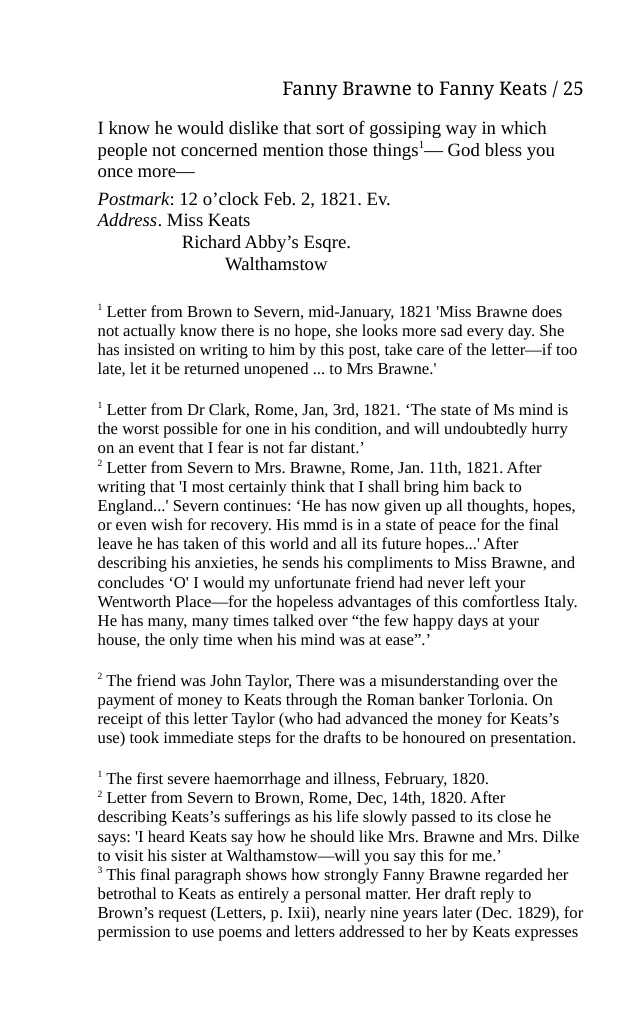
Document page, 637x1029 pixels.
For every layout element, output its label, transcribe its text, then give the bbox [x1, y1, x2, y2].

text 1 The first severe haemorrhage and illness, February, 1820. [97, 769, 583, 788]
text 2 The friend was John Taylor, There was a misunderstanding over the payment of money to Keats through the Roman banker Torlonia. On receipt of this letter Taylor (who had advanced the money for Keats’s use) took immediate steps for the drafts to be honoured on presentation. [97, 671, 583, 747]
text Walthamstow [97, 252, 583, 274]
text Postmark: 12 o’clock Feb. 2, 1821. Ev. [97, 188, 583, 209]
text 3 This final paragraph shows how strongly Fanny Brawne regarded her betrothal to Keats as entirely a personal matter. Her draft reply to Brown’s request (Letters, p. Ixii), nearly nine years later (Dec. 1829), for permission to use poems and letters addressed to her by Keats expresses [97, 865, 583, 941]
text 2 Letter from Severn to Mrs. Brawne, Rome, Jan. 11th, 1821. After writing that 'I most certainly think that I shall bring him back to England...' Severn continues: ‘He has now given up all thoughts, hopes, or even wish for recovery. His mmd is in a state of peace for the final leave he has taken of this world and all its future hopes...' After describing his anxieties, he sends his compliments to Miss Brawne, and concludes ‘O' I would my unfortunate friend had never left your Wentworth Place—for the hopeless advantages of this comfortless Italy. He has many, many times talked over “the few happy days at your house, the only time when his mind was at ease”.’ [97, 457, 583, 649]
text 1 Letter from Brown to Severn, mid-January, 1821 'Miss Brawne does not actually know there is no hope, she looks more sad every day. She has insisted on writing to him by this post, take care of the letter—if too late, let it be returned unopened ... to Mrs Brawne.' [97, 302, 583, 378]
text Richard Abby’s Esqre. [97, 231, 583, 252]
text Address. Miss Keats [97, 209, 583, 231]
text describing Keats’s sufferings as his life slowly passed to its close he says: 'I heard Keats say how he should like Mrs. Brawne and Mrs. Dilke to visit his sister at Walthamstow—will you say this for me.’ [97, 807, 583, 865]
text I know he would dislike that sort of gossiping way in which people not concerned mention those things1— God bless you once more— [97, 117, 583, 182]
text 2 Letter from Severn to Brown, Rome, Dec, 14th, 1820. After [97, 788, 583, 807]
text 1 Letter from Dr Clark, Rome, Jan, 3rd, 1821. ‘The state of Ms mind is the worst possible for one in his condition, and will undoubtedly hurry on an event that I fear is not far distant.’ [97, 400, 583, 457]
